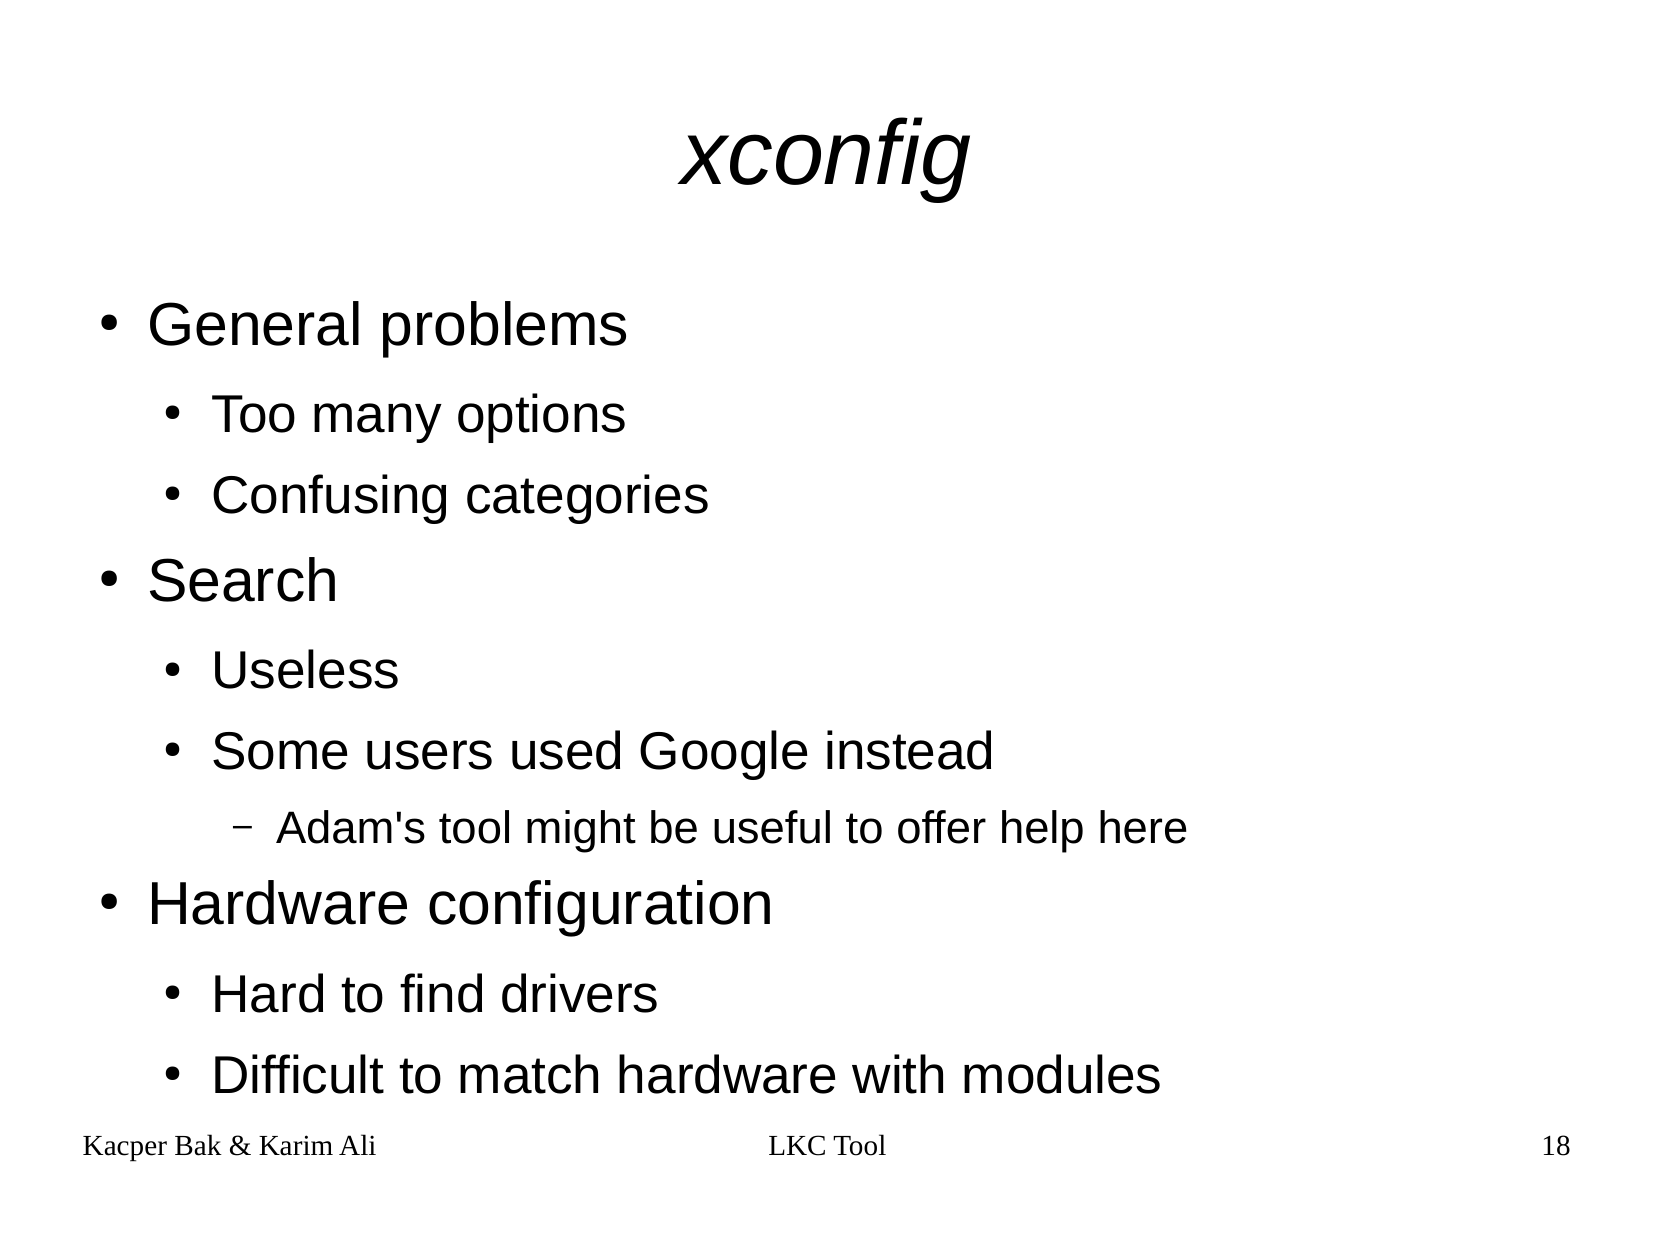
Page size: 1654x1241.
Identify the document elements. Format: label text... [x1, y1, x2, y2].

list General problems Too many options Confusing categories Search Useless Some users used Google instead Adam's tool might be useful to offer help here Hardware configuration Hard to find drivers Difficult to match hardware with modules [82, 290, 1571, 1109]
title xconfig [82, 49, 1571, 257]
